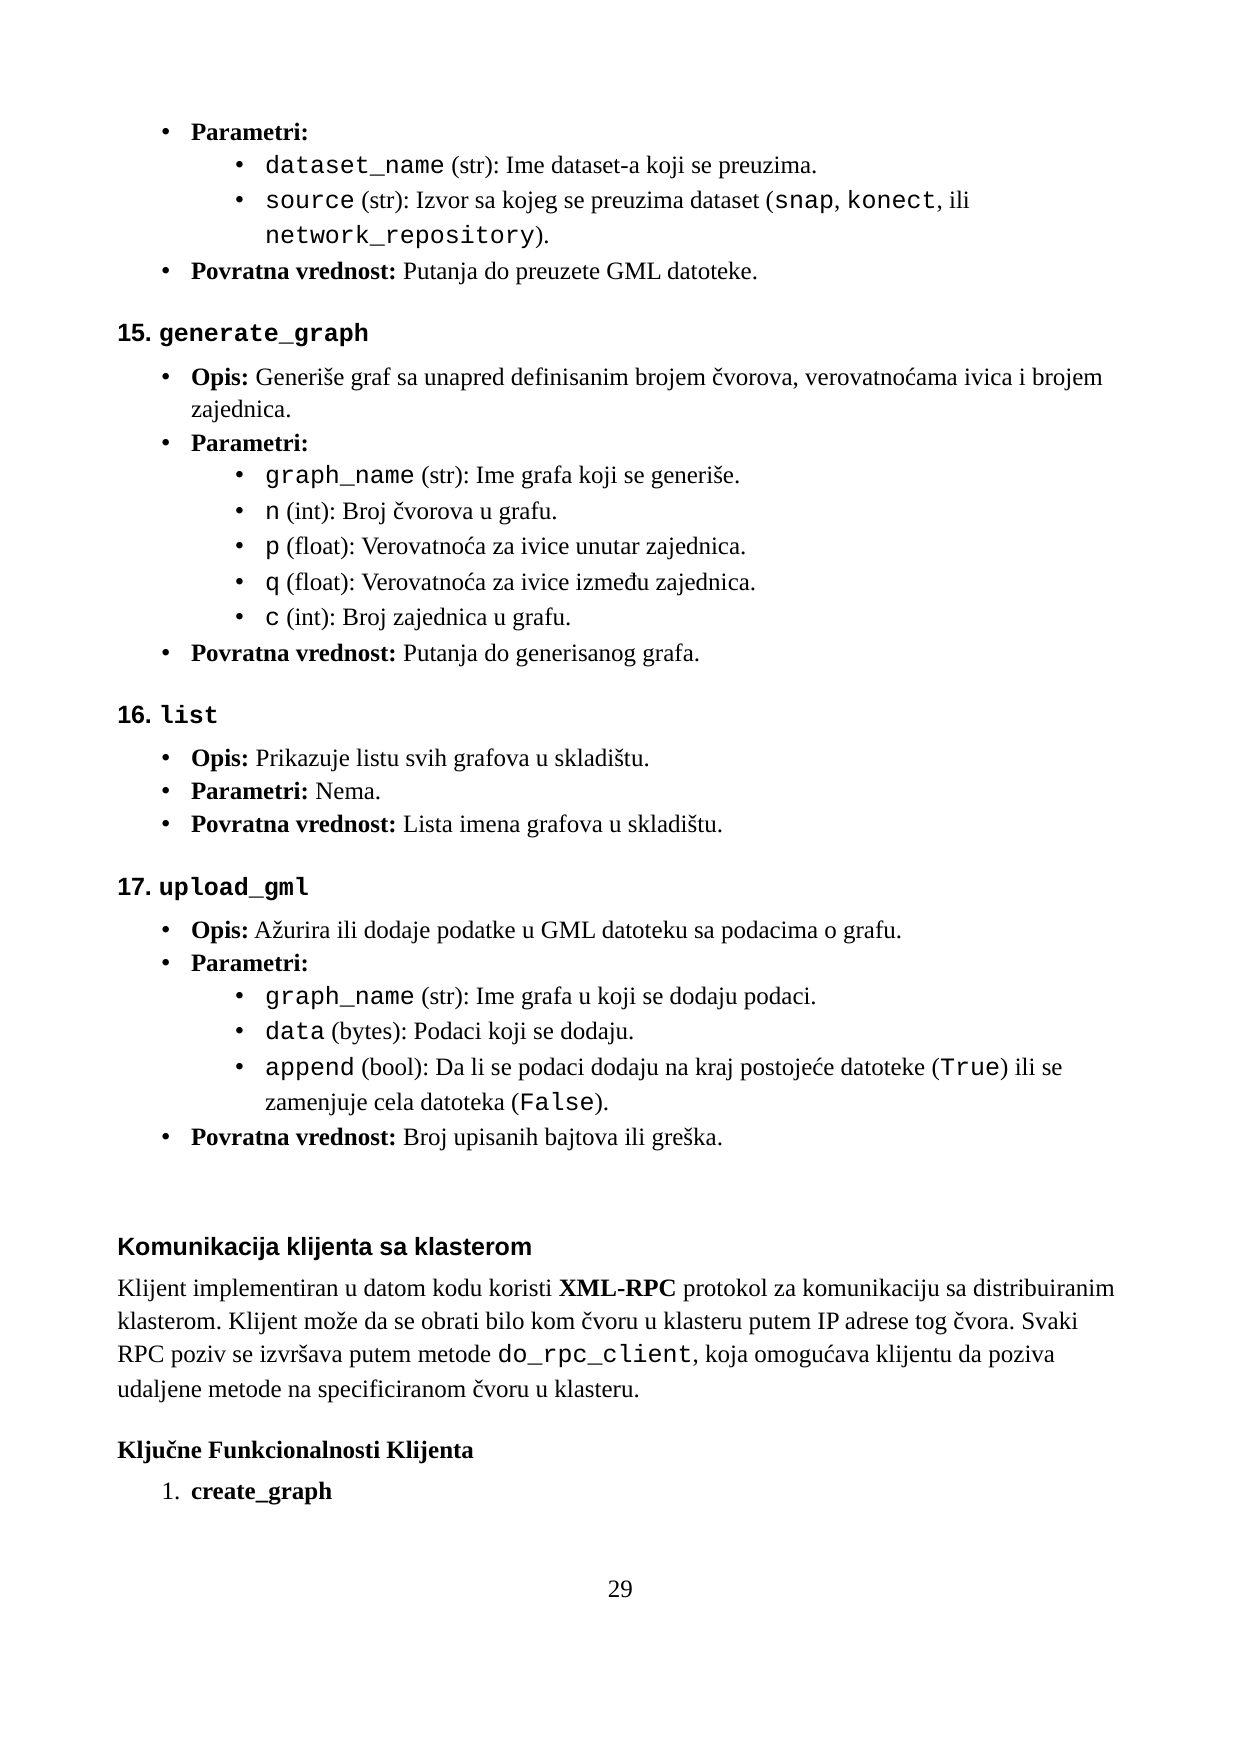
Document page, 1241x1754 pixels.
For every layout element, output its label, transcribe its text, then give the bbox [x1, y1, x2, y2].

list Povratna vrednost: Lista imena grafova u skladištu. [161, 809, 1123, 838]
list p (float): Verovatnoća za ivice unutar zajednica. [235, 531, 1123, 562]
subtitle 16. list [117, 700, 1123, 731]
list source (str): Izvor sa kojeg se preuzima dataset (snap, konect, ili network_repository). [235, 185, 1123, 251]
text Klijent implementiran u datom kodu koristi XML-RPC protokol za komunikaciju sa distribuiranim klasterom. Klijent može da se obrati bilo kom čvoru u klasteru putem IP adrese tog čvora. Svaki RPC poziv se izvršava putem metode do_rpc_client, koja omogućava klijentu da poziva udaljene metode na specificiranom čvoru u klasteru. [117, 1273, 1123, 1403]
subtitle Komunikacija klijenta sa klasterom [117, 1232, 1123, 1261]
list data (bytes): Podaci koji se dodaju. [235, 1016, 1123, 1047]
subtitle 15. generate_graph [117, 318, 1123, 349]
list Parametri: [161, 428, 1123, 456]
list Povratna vrednost: Putanja do preuzete GML datoteke. [161, 256, 1123, 285]
list append (bool): Da li se podaci dodaju na kraj postojeće datoteke (True) ili se zamenjuje cela datoteka (False). [235, 1052, 1123, 1118]
list Opis: Ažurira ili dodaje podatke u GML datoteku sa podacima o grafu. [161, 915, 1123, 944]
list n (int): Broj čvorova u grafu. [235, 496, 1123, 527]
list Parametri: Nema. [161, 776, 1123, 805]
list graph_name (str): Ime grafa koji se generiše. [235, 461, 1123, 491]
list Parametri: [161, 948, 1123, 977]
list graph_name (str): Ime grafa u koji se dodaju podaci. [235, 981, 1123, 1012]
list create_graph [161, 1476, 1123, 1505]
list Parametri: [161, 117, 1123, 146]
list Povratna vrednost: Putanja do generisanog grafa. [161, 638, 1123, 666]
list Opis: Prikazuje listu svih grafova u skladištu. [161, 743, 1123, 772]
list c (int): Broj zajednica u grafu. [235, 602, 1123, 633]
list q (float): Verovatnoća za ivice između zajednica. [235, 567, 1123, 598]
list Opis: Generiše graf sa unapred definisanim brojem čvorova, verovatnoćama ivica i brojem zajednica. [161, 362, 1123, 423]
list Povratna vrednost: Broj upisanih bajtova ili greška. [161, 1122, 1123, 1151]
subtitle 17. upload_gml [117, 872, 1123, 902]
subtitle Ključne Funkcionalnosti Klijenta [117, 1435, 1123, 1463]
list dataset_name (str): Ime dataset-a koji se preuzima. [235, 150, 1123, 181]
